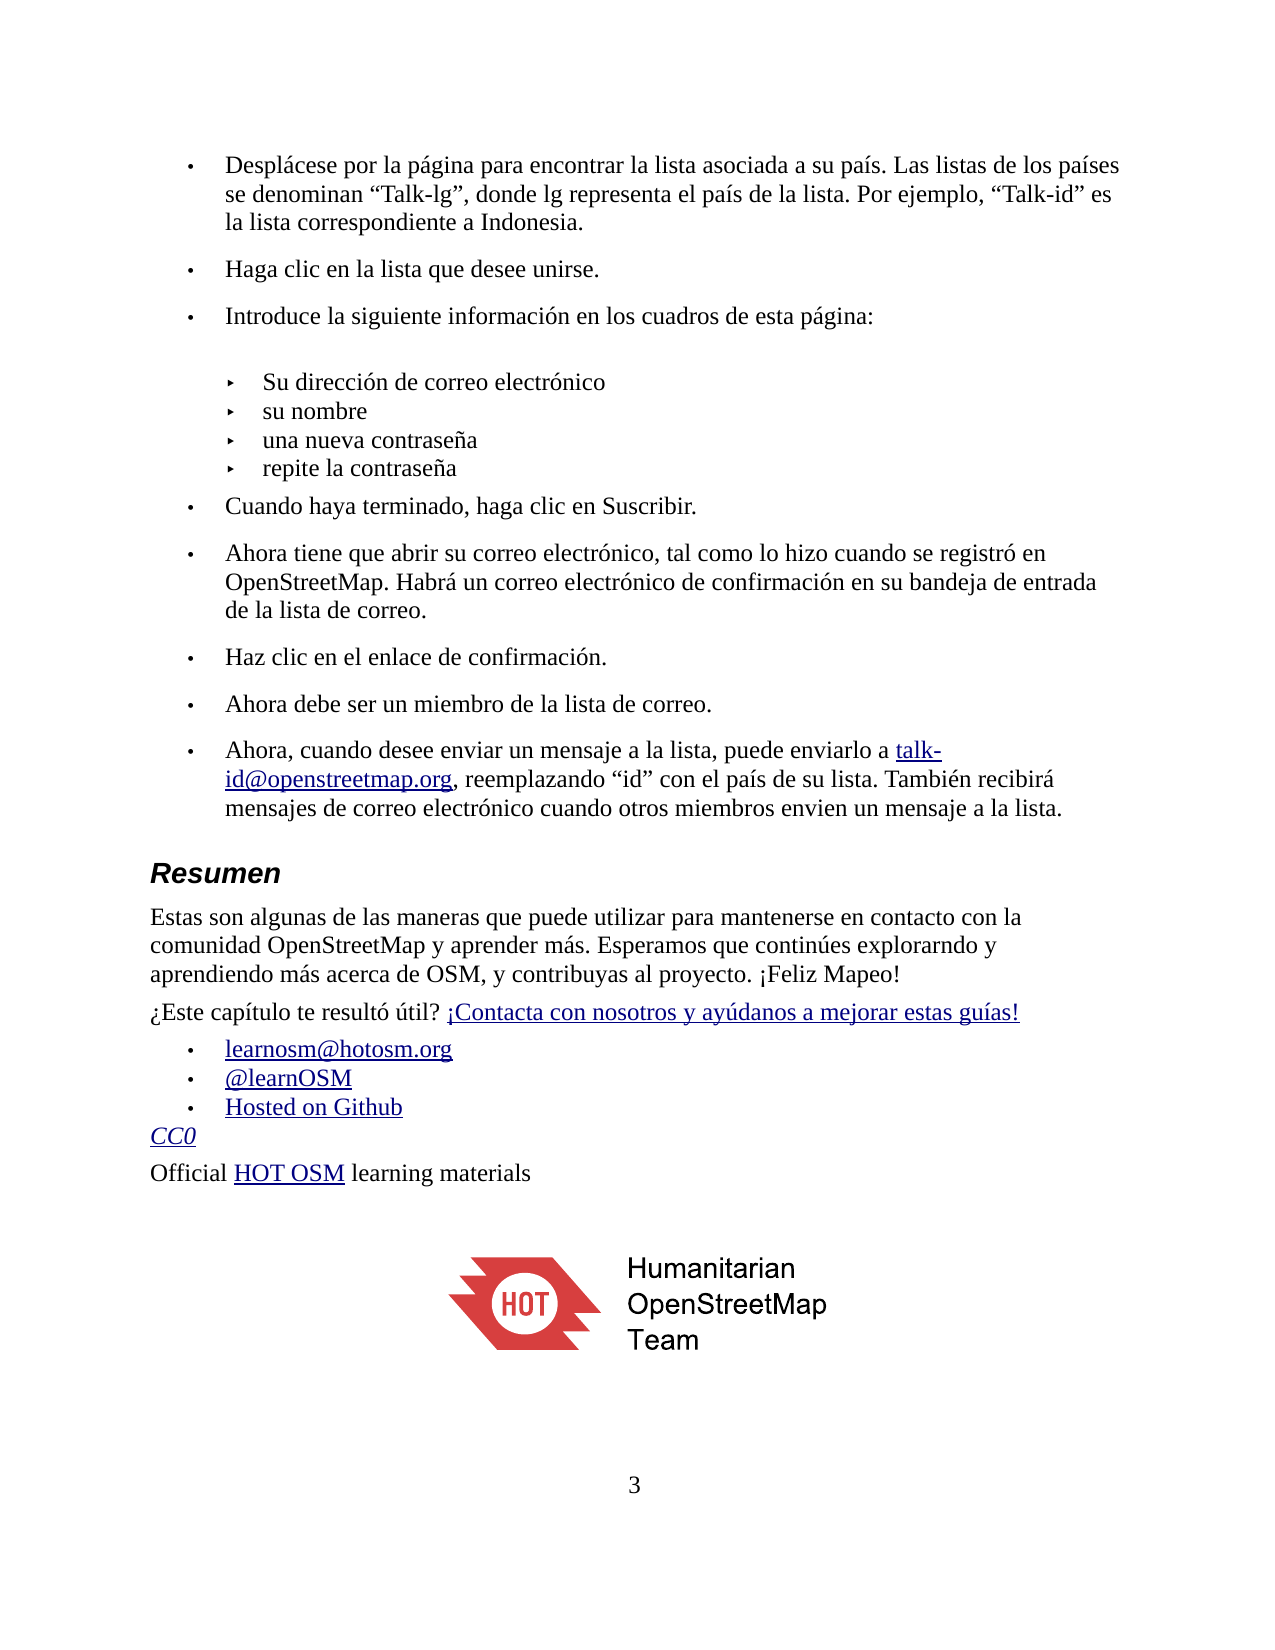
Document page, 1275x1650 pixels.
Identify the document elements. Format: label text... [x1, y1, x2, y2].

list Su dirección de correo electrónico [225, 367, 1125, 396]
list su nombre [225, 396, 1125, 425]
list una nueva contraseña [225, 425, 1125, 453]
list Haz clic en el enlace de confirmación. [187, 642, 1125, 671]
list Ahora tiene que abrir su correo electrónico, tal como lo hizo cuando se registró en OpenStreetMap. Habrá un correo electrónico de confirmación en su bandeja de entrada de la lista de correo. [187, 538, 1125, 624]
list Haga clic en la lista que desee unirse. [187, 254, 1125, 283]
list Ahora debe ser un miembro de la lista de correo. [187, 689, 1125, 717]
subtitle Resumen [150, 856, 1125, 889]
list learnosm@hotosm.org [187, 1034, 1125, 1063]
text CC0 [150, 1121, 1125, 1149]
text ¿Este capítulo te resultó útil? ¡Contacta con nosotros y ayúdanos a mejorar estas guías! [150, 997, 1125, 1026]
list Desplácese por la página para encontrar la lista asociada a su país. Las listas de los países se denominan “Talk-lg”, donde lg representa el país de la lista. Por ejemplo, “Talk-id” es la lista correspondiente a Indonesia. [187, 150, 1125, 236]
list Hosted on Github [187, 1092, 1125, 1121]
text Official HOT OSM learning materials [150, 1158, 1125, 1187]
text Estas son algunas de las maneras que puede utilizar para mantenerse en contacto con la comunidad OpenStreetMap y aprender más. Esperamos que continúes explorarndo y aprendiendo más acerca de OSM, y contribuyas al proyecto. ¡Feliz Mapeo! [150, 902, 1125, 988]
list repite la contraseña [225, 453, 1125, 482]
list Introduce la siguiente información en los cuadros de esta página: [187, 301, 1125, 358]
list Ahora, cuando desee enviar un mensaje a la lista, puede enviarlo a talk-id@openstreetmap.org, reemplazando “id” con el país de su lista. También recibirá mensajes de correo electrónico cuando otros miembros envien un mensaje a la lista. [187, 735, 1125, 822]
list @learnOSM [187, 1063, 1125, 1092]
list Cuando haya terminado, haga clic en Suscribir. [187, 491, 1125, 520]
